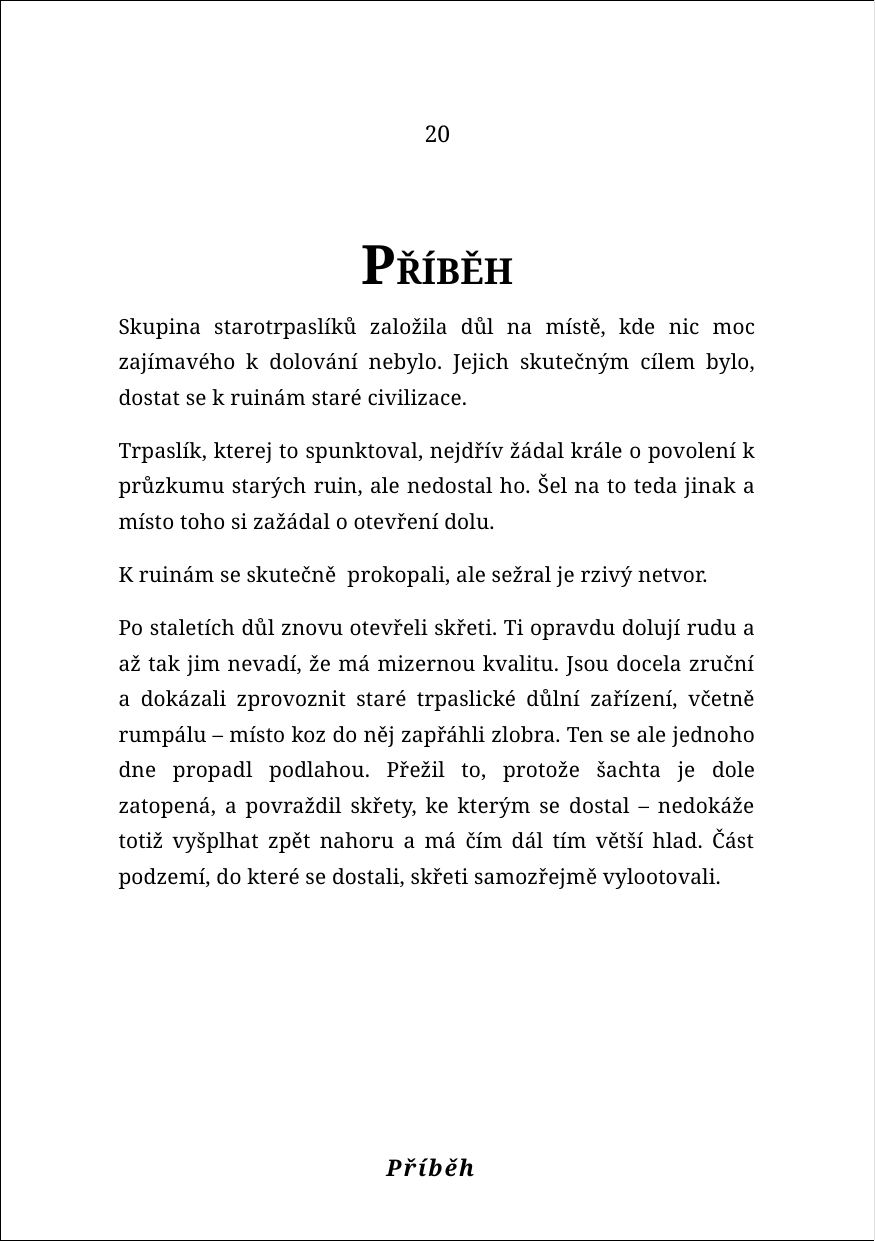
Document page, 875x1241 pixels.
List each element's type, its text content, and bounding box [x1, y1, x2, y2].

text Trpaslík, kterej to spunktoval, nejdřív žádal krále o povolení k průzkumu starých ruin, ale nedostal ho. Šel na to teda jinak a místo toho si zažádal o otevření dolu. [118, 436, 756, 536]
text Po staletích důl znovu otevřeli skřeti. Ti opravdu dolují rudu a až tak jim nevadí, že má mizernou kvalitu. Jsou docela zruční a dokázali zprovoznit staré trpaslické důlní zařízení, včetně rumpálu – místo koz do něj zapřáhli zlobra. Ten se ale jednoho dne propadl podlahou. Přežil to, protože šachta je dole zatopená, a povraždil skřety, ke kterým se dostal – nedokáže totiž vyšplhat zpět nahoru a má čím dál tím větší hlad. Část podzemí, do které se dostali, skřeti samozřejmě vylootovali. [118, 613, 756, 891]
text Skupina starotrpaslíků založila důl na místě, kde nic moc zajímavého k dolování nebylo. Jejich skutečným cílem bylo, dostat se k ruinám staré civilizace. [118, 312, 756, 411]
text K ruinám se skutečně prokopali, ale sežral je rzivý netvor. [118, 560, 756, 589]
subtitle Příběh [118, 226, 756, 300]
